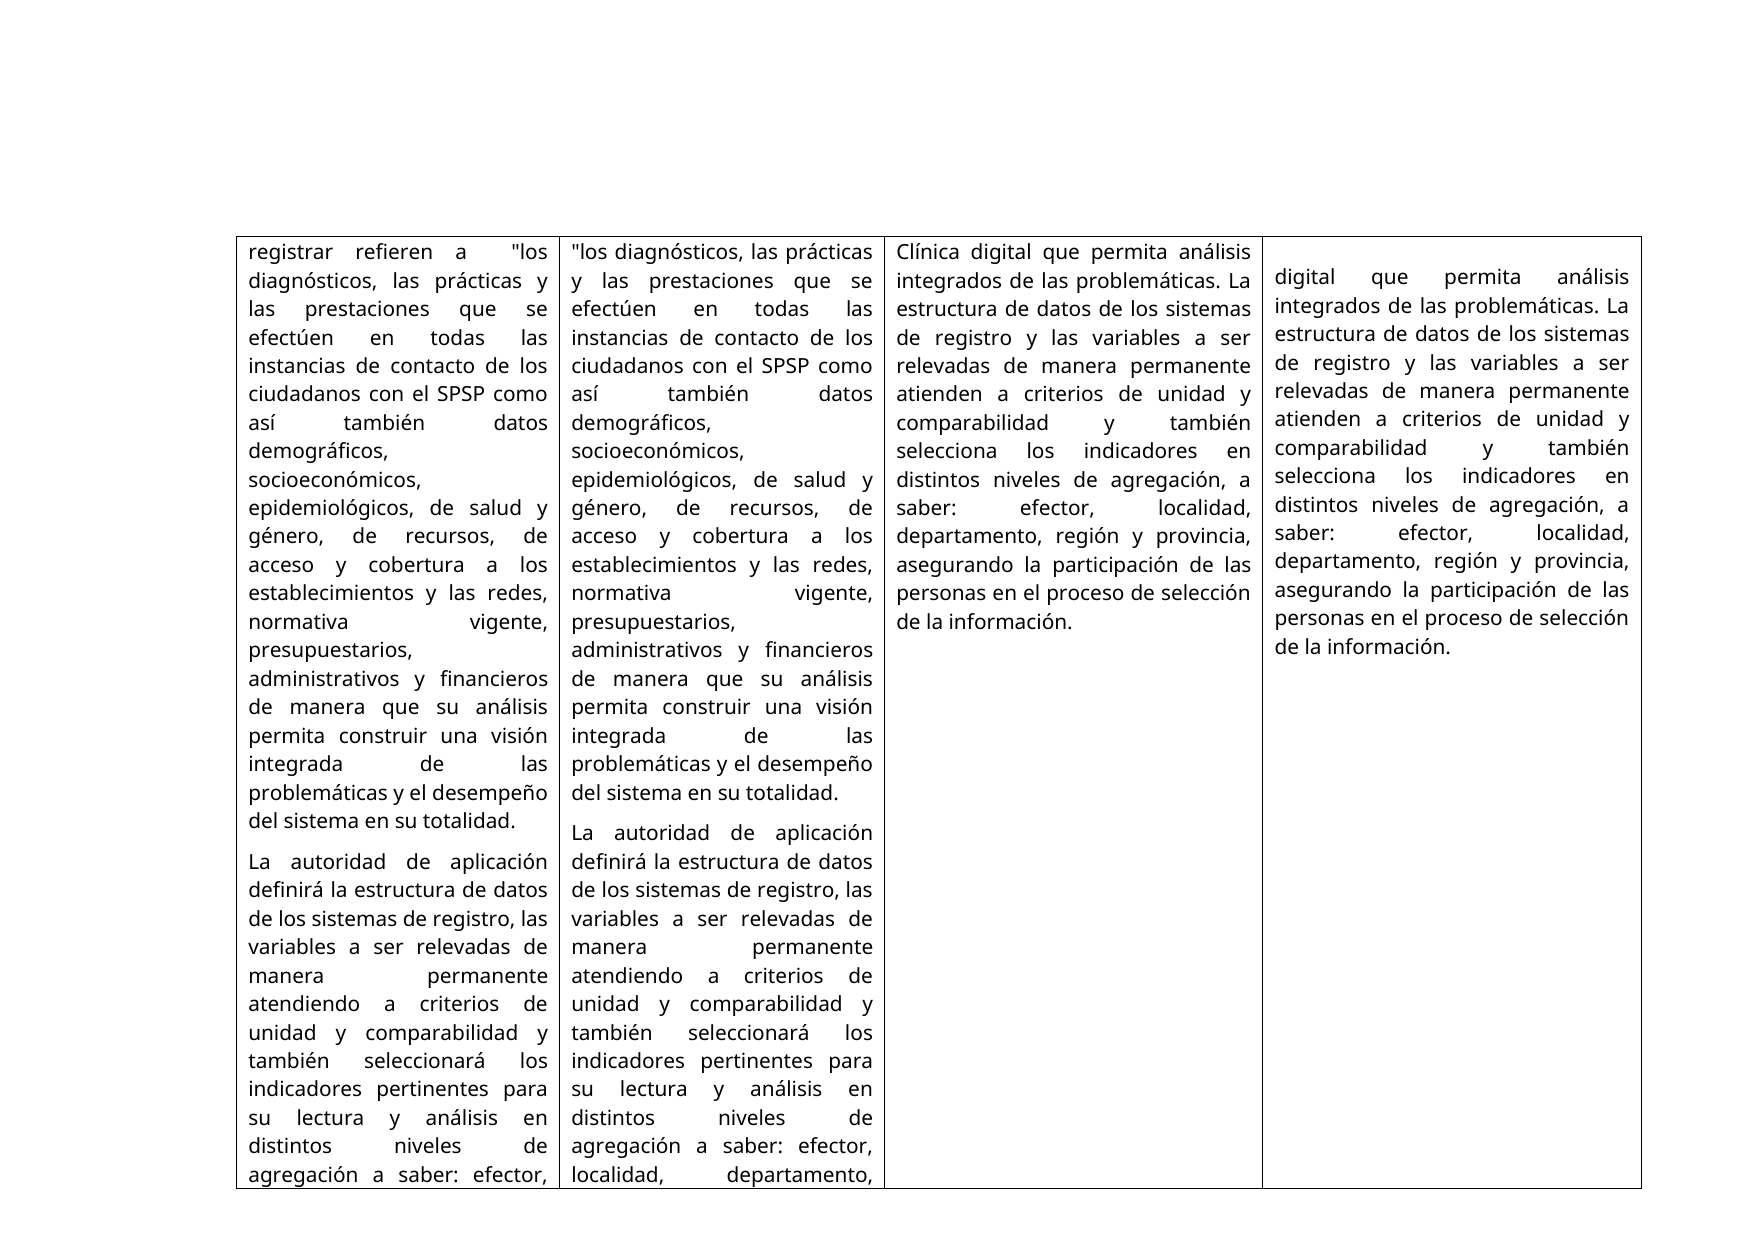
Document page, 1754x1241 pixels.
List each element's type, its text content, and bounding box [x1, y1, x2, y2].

table_cell digital que permita análisis integrados de las problemáticas. La estructura de datos de los sistemas de registro y las variables a ser relevadas de manera permanente atienden a criterios de unidad y comparabilidad y también selecciona los indicadores en distintos niveles de agregación, a saber: efector, localidad, departamento, región y provincia, asegurando la participación de las personas en el proceso de selección de la información. [1263, 237, 1641, 1188]
table_cell "los diagnósticos, las prácticas y las prestaciones que se efectúen en todas las instancias de contacto de los ciudadanos con el SPSP como así también datos demográﬁcos, socioeconómicos, epidemiológicos, de salud y género, de recursos, de acceso y cobertura a los establecimientos y las redes, normativa vigente, presupuestarios, administrativos y ﬁnancieros de manera que su análisis permita construir una visión integrada de las problemáticas y el desempeño del sistema en su totalidad. La autoridad de aplicación definirá la estructura de datos de los sistemas de registro, las variables a ser relevadas de manera permanente atendiendo a criterios de unidad y comparabilidad y también seleccionará los indicadores pertinentes para su lectura y análisis en distintos niveles de agregación a saber: efector, localidad, departamento, [560, 237, 884, 1188]
table_cell registrar refieren a "los diagnósticos, las prácticas y las prestaciones que se efectúen en todas las instancias de contacto de los ciudadanos con el SPSP como así también datos demográﬁcos, socioeconómicos, epidemiológicos, de salud y género, de recursos, de acceso y cobertura a los establecimientos y las redes, normativa vigente, presupuestarios, administrativos y ﬁnancieros de manera que su análisis permita construir una visión integrada de las problemáticas y el desempeño del sistema en su totalidad. La autoridad de aplicación definirá la estructura de datos de los sistemas de registro, las variables a ser relevadas de manera permanente atendiendo a criterios de unidad y comparabilidad y también seleccionará los indicadores pertinentes para su lectura y análisis en distintos niveles de agregación a saber: efector, [237, 237, 559, 1188]
table_cell Clínica digital que permita análisis integrados de las problemáticas. La estructura de datos de los sistemas de registro y las variables a ser relevadas de manera permanente atienden a criterios de unidad y comparabilidad y también selecciona los indicadores en distintos niveles de agregación, a saber: efector, localidad, departamento, región y provincia, asegurando la participación de las personas en el proceso de selección de la información. [885, 237, 1262, 1188]
